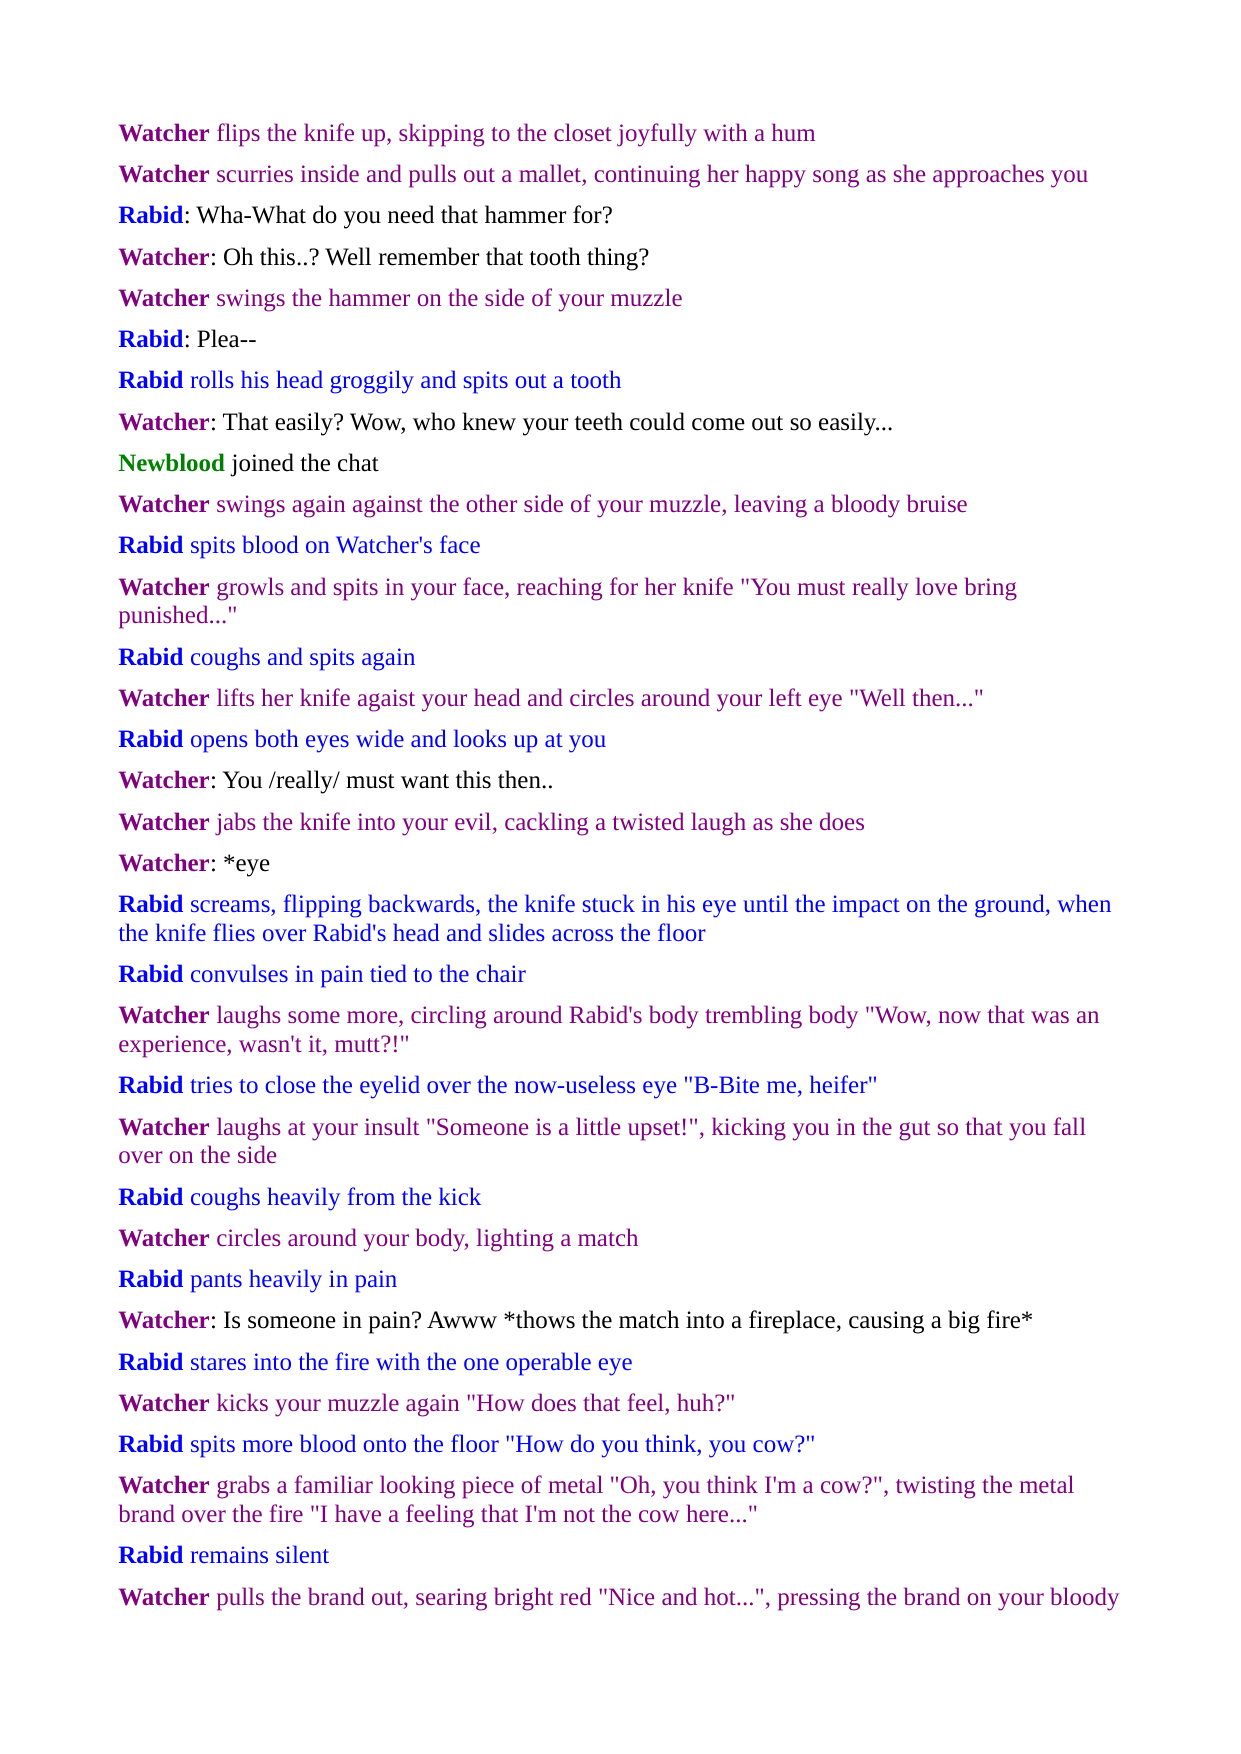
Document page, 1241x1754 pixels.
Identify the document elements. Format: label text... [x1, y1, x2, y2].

text Rabid spits blood on Watcher's face [118, 531, 1122, 559]
text Watcher growls and spits in your face, reaching for her knife "You must really love bring punished..." [118, 572, 1122, 629]
text Watcher flips the knife up, skipping to the closet joyfully with a hum [118, 118, 1122, 147]
text Rabid spits more blood onto the floor "How do you think, you cow?" [118, 1429, 1122, 1458]
text Watcher: Oh this..? Well remember that tooth thing? [118, 242, 1122, 271]
text Watcher: You /really/ must want this then.. [118, 766, 1122, 794]
text Rabid opens both eyes wide and looks up at you [118, 724, 1122, 753]
text Watcher swings the hammer on the side of your muzzle [118, 283, 1122, 312]
text Watcher laughs at your insult "Someone is a little upset!", kicking you in the gut so that you fall over on the side [118, 1112, 1122, 1169]
text Watcher swings again against the other side of your muzzle, leaving a bloody bruise [118, 489, 1122, 518]
text Watcher kicks your muzzle again "How does that feel, huh?" [118, 1388, 1122, 1417]
text Rabid coughs and spits again [118, 642, 1122, 671]
text Rabid: Plea-- [118, 324, 1122, 353]
text Watcher grabs a familiar looking piece of metal "Oh, you think I'm a cow?", twisting the metal brand over the fire "I have a feeling that I'm not the cow here..." [118, 1471, 1122, 1528]
text Watcher: Is someone in pain? Awww *thows the match into a fireplace, causing a big fire* [118, 1306, 1122, 1334]
text Watcher lifts her knife agaist your head and circles around your left eye "Well then..." [118, 683, 1122, 712]
text Rabid tries to close the eyelid over the now-useless eye "B-Bite me, heifer" [118, 1071, 1122, 1099]
text Rabid pants heavily in pain [118, 1264, 1122, 1293]
text Rabid stares into the fire with the one operable eye [118, 1347, 1122, 1376]
text Watcher: *eye [118, 848, 1122, 877]
text Watcher: That easily? Wow, who knew your teeth could come out so easily... [118, 407, 1122, 436]
text Rabid coughs heavily from the kick [118, 1182, 1122, 1211]
text Watcher pulls the brand out, searing bright red "Nice and hot...", pressing the brand on your bloody [118, 1582, 1122, 1611]
text Watcher scurries inside and pulls out a mallet, continuing her happy song as she approaches you [118, 159, 1122, 188]
text Watcher jabs the knife into your evil, cackling a twisted laugh as she does [118, 807, 1122, 836]
text Rabid remains silent [118, 1541, 1122, 1569]
text Rabid convulses in pain tied to the chair [118, 959, 1122, 988]
text Watcher circles around your body, lighting a match [118, 1223, 1122, 1252]
text Rabid screams, flipping backwards, the knife stuck in his eye until the impact on the ground, when the knife flies over Rabid's head and slides across the floor [118, 889, 1122, 947]
text Rabid rolls his head groggily and spits out a tooth [118, 366, 1122, 394]
text Newblood joined the chat [118, 448, 1122, 477]
text Watcher laughs some more, circling around Rabid's body trembling body "Wow, now that was an experience, wasn't it, mutt?!" [118, 1001, 1122, 1058]
text Rabid: Wha-What do you need that hammer for? [118, 201, 1122, 229]
